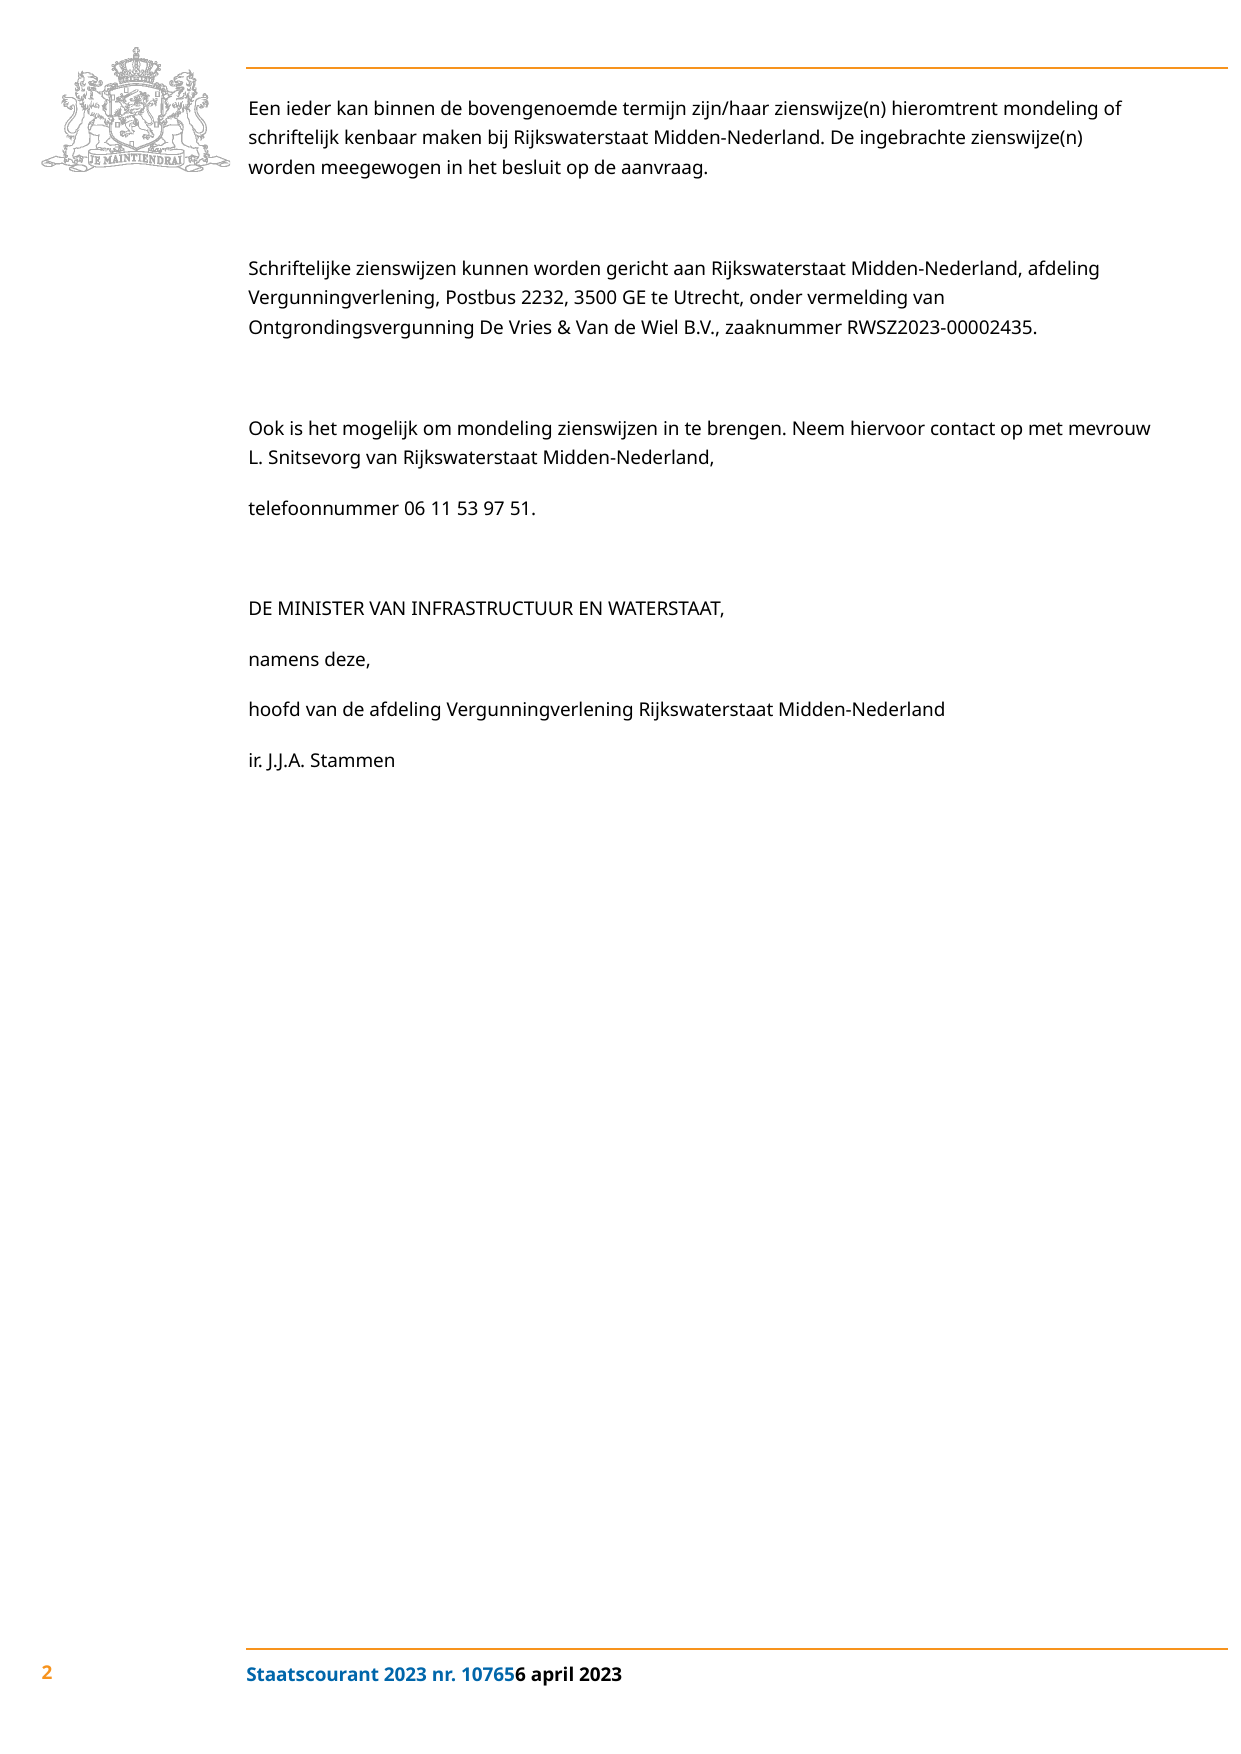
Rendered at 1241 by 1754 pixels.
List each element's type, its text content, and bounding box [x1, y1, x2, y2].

text Een ieder kan binnen de bovengenoemde termijn zijn/haar zienswijze(n) hieromtrent mondeling of schriftelijk kenbaar maken bij Rijkswaterstaat Midden-Nederland. De ingebrachte zienswijze(n) worden meegewogen in het besluit op de aanvraag. [248, 95, 1152, 180]
text hoofd van de afdeling Vergunningverlening Rijkswaterstaat Midden-Nederland [248, 696, 1152, 722]
picture [41, 47, 231, 172]
text DE MINISTER VAN INFRASTRUCTUUR EN WATERSTAAT, [248, 596, 1152, 621]
text namens deze, [248, 646, 1152, 672]
text Schriftelijke zienswijzen kunnen worden gericht aan Rijkswaterstaat Midden-Nederland, afdeling Vergunningverlening, Postbus 2232, 3500 GE te Utrecht, onder vermelding van Ontgrondingsvergunning De Vries & Van de Wiel B.V., zaaknummer RWSZ2023-00002435. [248, 255, 1152, 340]
text ir. J.J.A. Stammen [248, 747, 1152, 773]
text Ook is het mogelijk om mondeling zienswijzen in te brengen. Neem hiervoor contact op met mevrouw L. Snitsevorg van Rijkswaterstaat Midden-Nederland, [248, 415, 1152, 470]
text telefoonnummer 06 11 53 97 51. [248, 495, 1152, 521]
